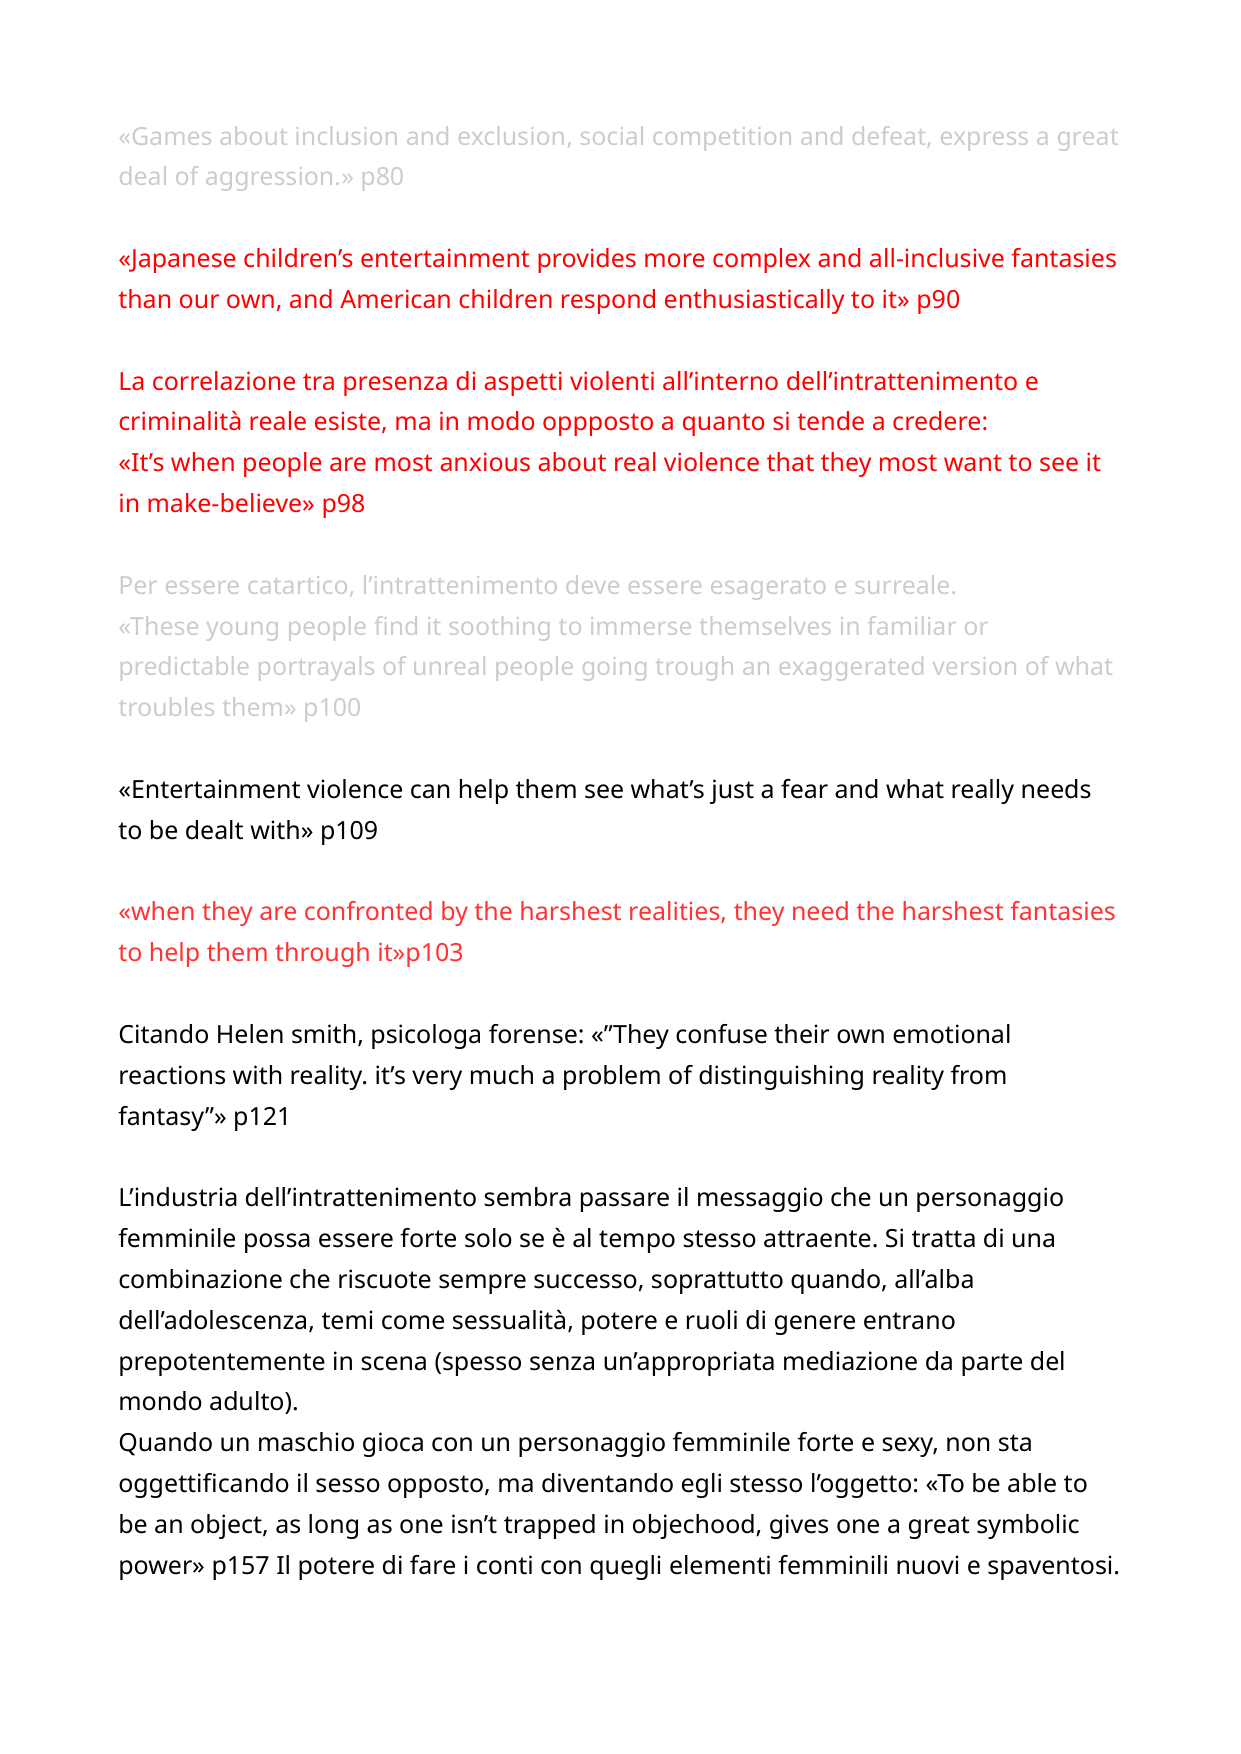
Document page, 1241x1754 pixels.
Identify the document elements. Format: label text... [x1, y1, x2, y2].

text Citando Helen smith, psicologa forense: «”They confuse their own emotional reactions with reality. it’s very much a problem of distinguishing reality from fantasy”» p121 [118, 1016, 1122, 1132]
text «Games about inclusion and exclusion, social competition and defeat, express a great deal of aggression.» p80 [118, 118, 1122, 193]
text «Japanese children’s entertainment provides more complex and all-inclusive fantasies than our own, and American children respond enthusiastically to it» p90 [118, 241, 1122, 316]
text La correlazione tra presenza di aspetti violenti all’interno dell’intrattenimento e criminalità reale esiste, ma in modo oppposto a quanto si tende a credere: [118, 363, 1122, 438]
text «These young people find it soothing to immerse themselves in familiar or predictable portrayals of unreal people going trough an exaggerated version of what troubles them» p100 [118, 608, 1122, 724]
text Quando un maschio gioca con un personaggio femminile forte e sexy, non sta oggettificando il sesso opposto, ma diventando egli stesso l’oggetto: «To be able to be an object, as long as one isn’t trapped in objechood, gives one a great symbolic power» p157 Il potere di fare i conti con quegli elementi femminili nuovi e spaventosi. [118, 1425, 1122, 1581]
text L’industria dell’intrattenimento sembra passare il messaggio che un personaggio femminile possa essere forte solo se è al tempo stesso attraente. Si tratta di una combinazione che riscuote sempre successo, soprattutto quando, all’alba dell’adolescenza, temi come sessualità, potere e ruoli di genere entrano prepotentemente in scena (spesso senza un’appropriata mediazione da parte del mondo adulto). [118, 1180, 1122, 1418]
text Per essere catartico, l’intrattenimento deve essere esagerato e surreale. [118, 567, 1122, 601]
text «when they are confronted by the harshest realities, they need the harshest fantasies to help them through it»p103 [118, 894, 1122, 969]
text «It’s when people are most anxious about real violence that they most want to see it in make-believe» p98 [118, 445, 1122, 520]
text «Entertainment violence can help them see what’s just a fear and what really needs to be dealt with» p109 [118, 771, 1122, 846]
